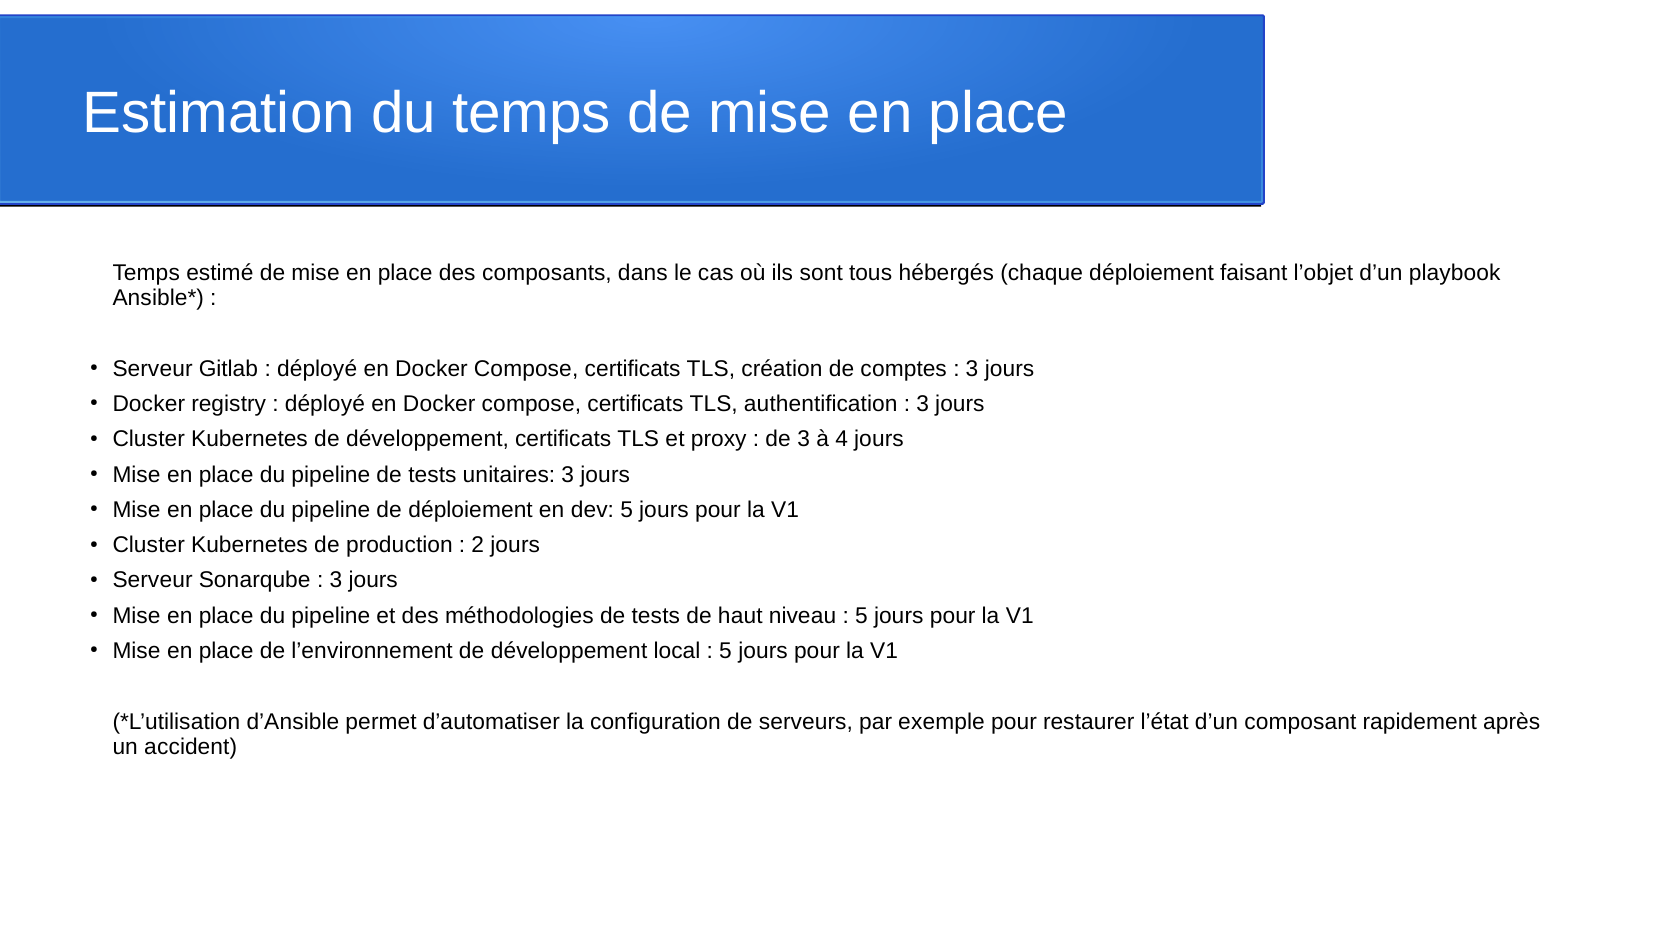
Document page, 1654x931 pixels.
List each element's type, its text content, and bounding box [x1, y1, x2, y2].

title Estimation du temps de mise en place [82, 29, 1235, 196]
list Temps estimé de mise en place des composants, dans le cas où ils sont tous hébergés (chaque déploiement faisant l’objet d’un playbook Ansible*) : Serveur Gitlab : déployé en Docker Compose, certificats TLS, création de comptes : 3 jours Docker registry : déployé en Docker compose, certificats TLS, authentification : 3 jours Cluster Kubernetes de développement, certificats TLS et proxy : de 3 à 4 jours Mise en place du pipeline de tests unitaires: 3 jours Mise en place du pipeline de déploiement en dev: 5 jours pour la V1 Cluster Kubernetes de production : 2 jours Serveur Sonarqube : 3 jours Mise en place du pipeline et des méthodologies de tests de haut niveau : 5 jours pour la V1 Mise en place de l’environnement de développement local : 5 jours pour la V1 (*L’utilisation d’Ansible permet d’automatiser la configuration de serveurs, par exemple pour restaurer l’état d’un composant rapidement après un accident) [82, 224, 1571, 764]
